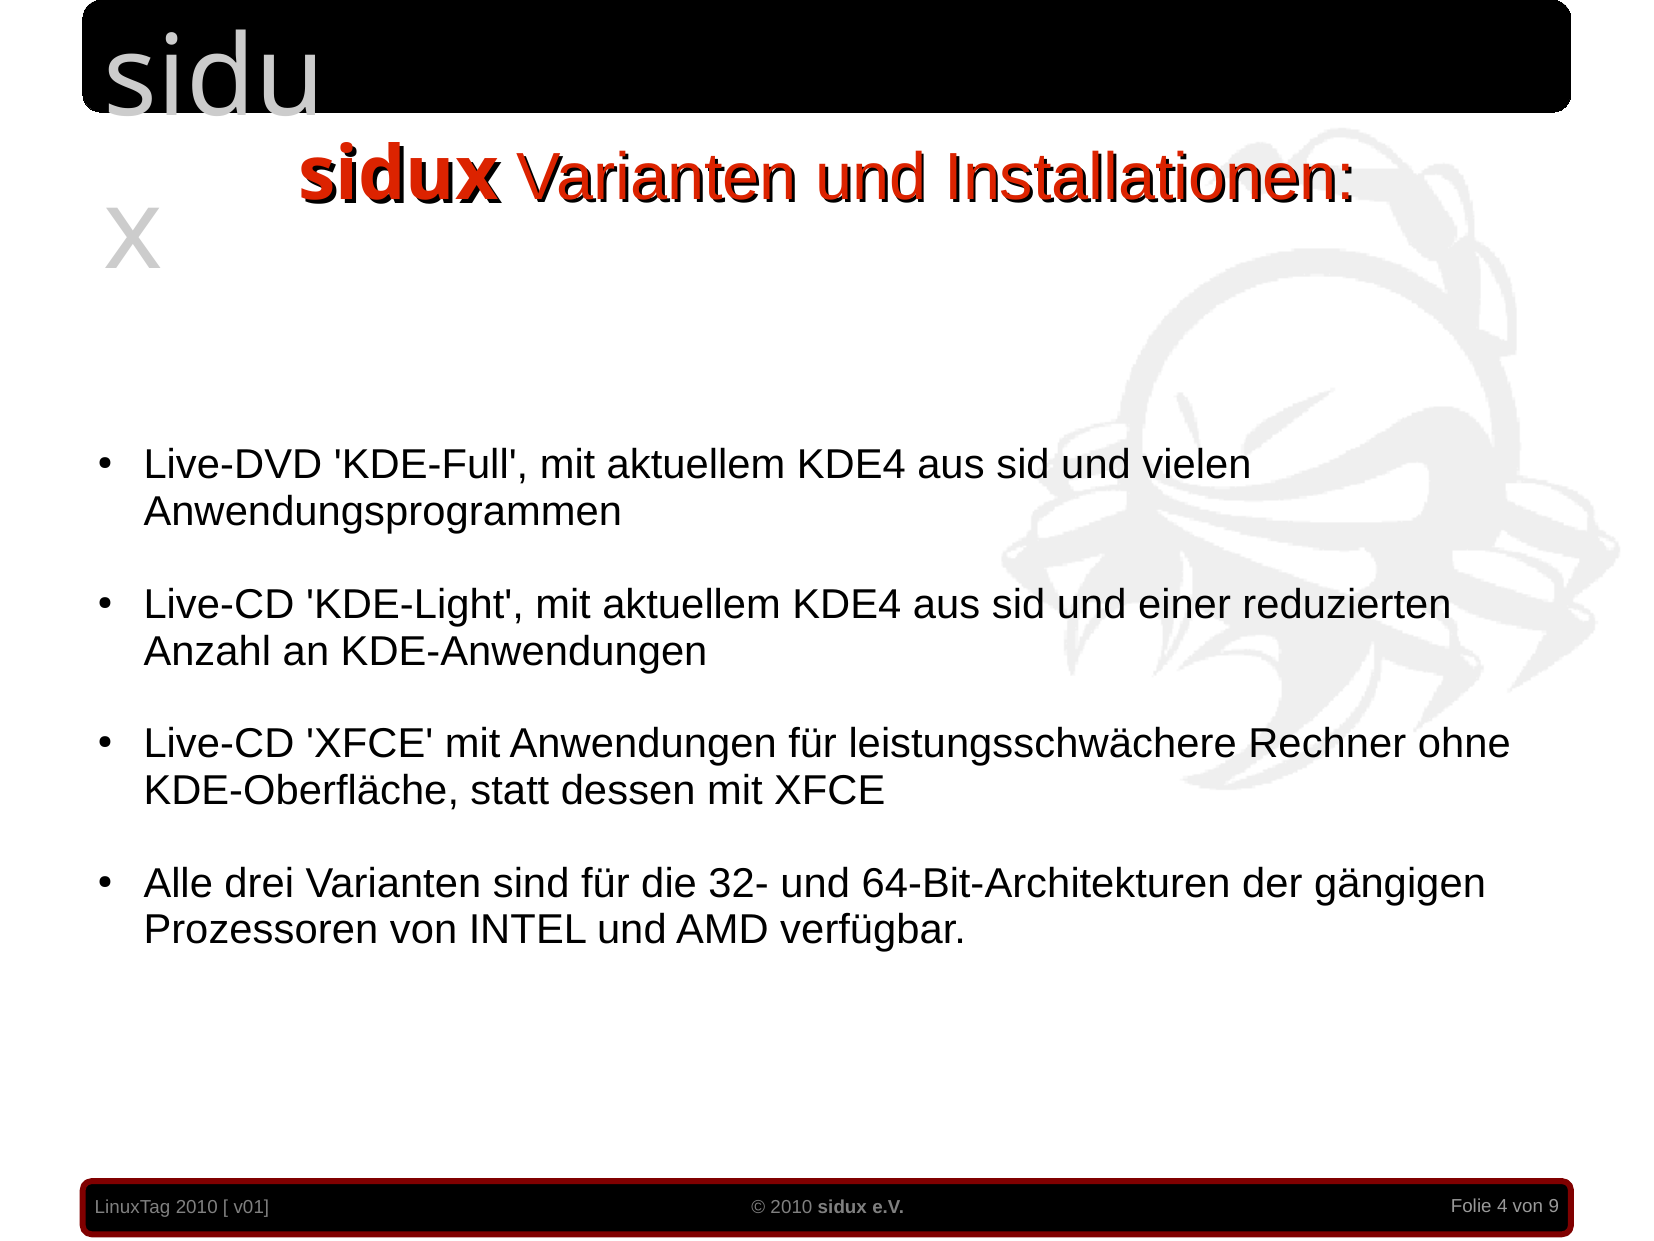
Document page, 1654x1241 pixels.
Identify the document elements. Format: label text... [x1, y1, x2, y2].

text_box sidux Varianten und Installationen: [82, 112, 1571, 213]
text_box Live-DVD 'KDE-Full', mit aktuellem KDE4 aus sid und vielen Anwendungsprogrammen Live-CD 'KDE-Light', mit aktuellem KDE4 aus sid und einer reduzierten Anzahl an KDE-Anwendungen Live-CD 'XFCE' mit Anwendungen für leistungsschwächere Rechner ohne KDE-Oberfläche, statt dessen mit XFCE Alle drei Varianten sind für die 32- und 64-Bit-Architekturen der gängigen Prozessoren von INTEL und AMD verfügbar. [82, 224, 1571, 1170]
picture [997, 122, 1625, 798]
